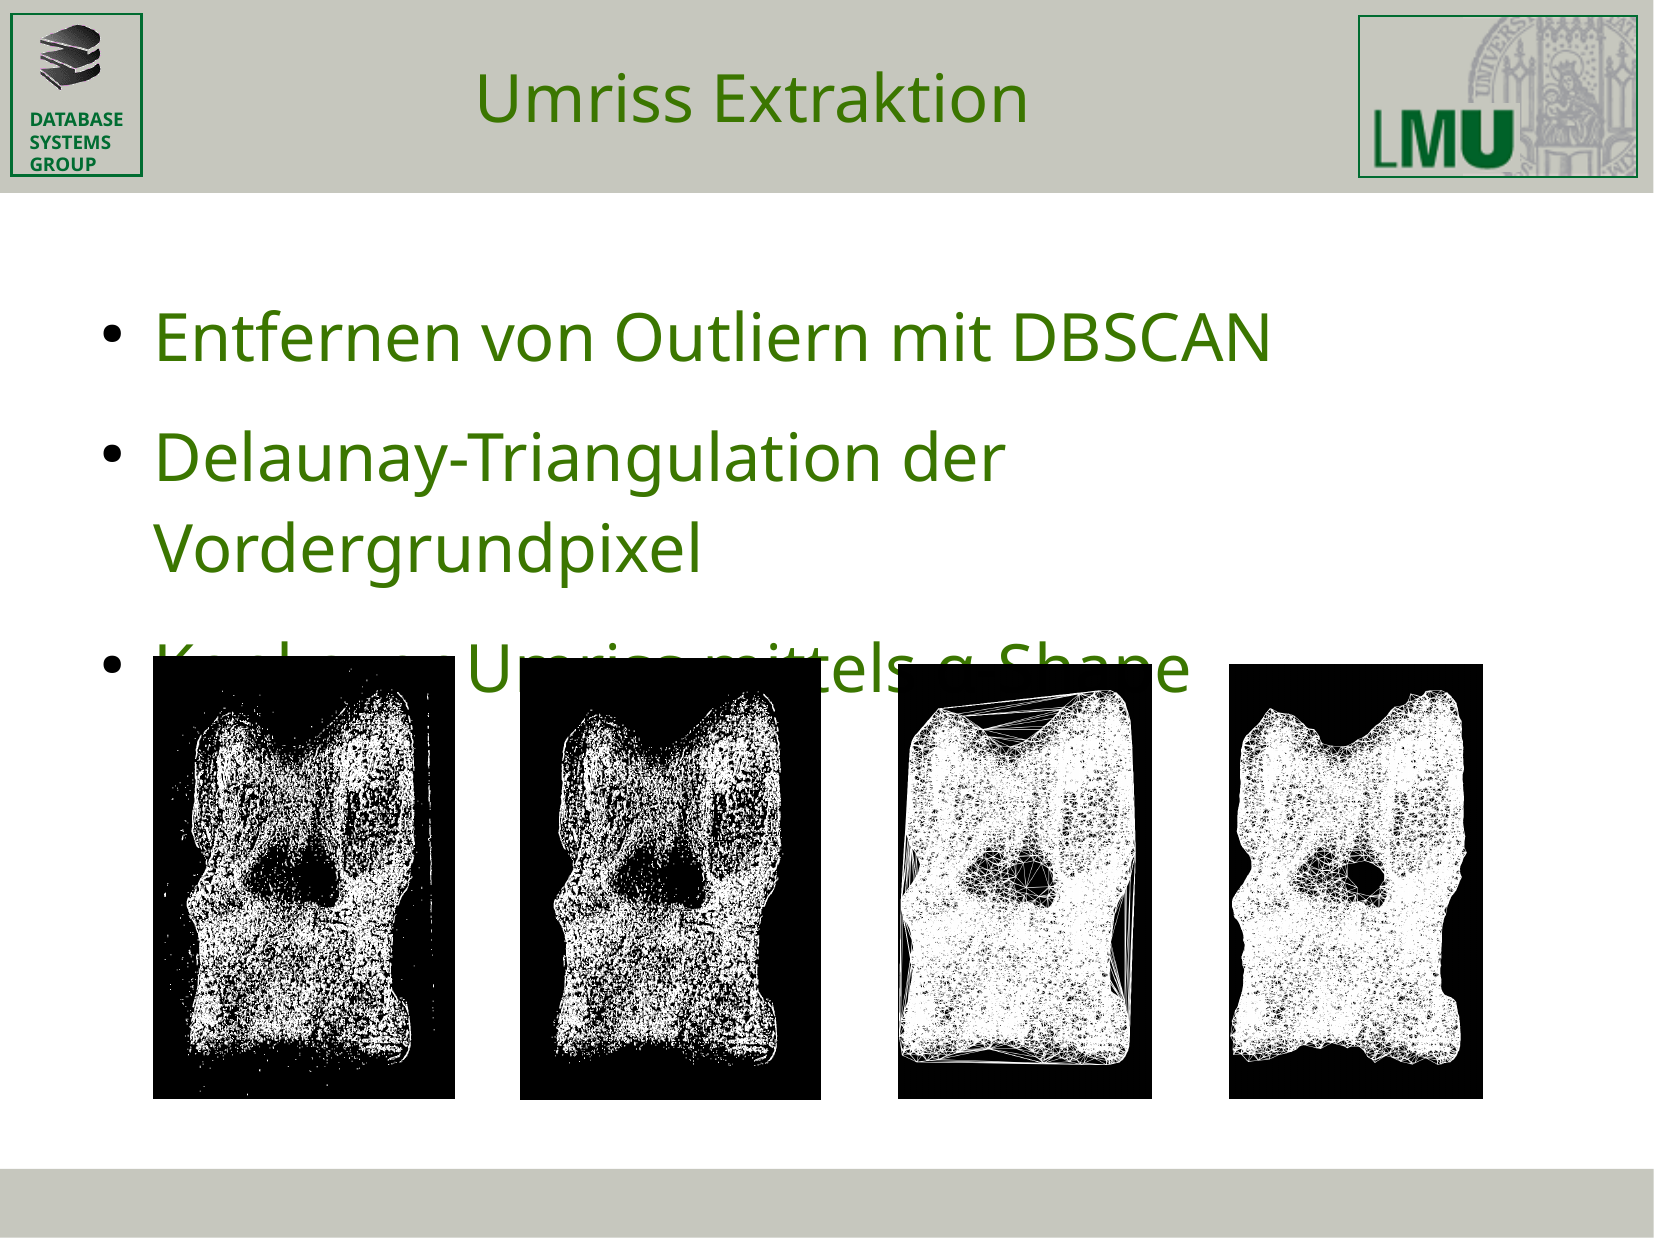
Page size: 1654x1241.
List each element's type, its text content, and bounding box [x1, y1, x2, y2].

picture [898, 664, 1152, 1100]
picture [520, 658, 821, 1100]
list Entfernen von Outliern mit DBSCAN Delaunay-Triangulation der Vordergrundpixel Konkaver Umriss mittels α-Shape [82, 290, 1571, 1087]
picture [1369, 17, 1636, 176]
picture [1229, 664, 1483, 1100]
picture [153, 656, 455, 1099]
picture [36, 21, 104, 94]
title Umriss Extraktion [183, 17, 1323, 177]
